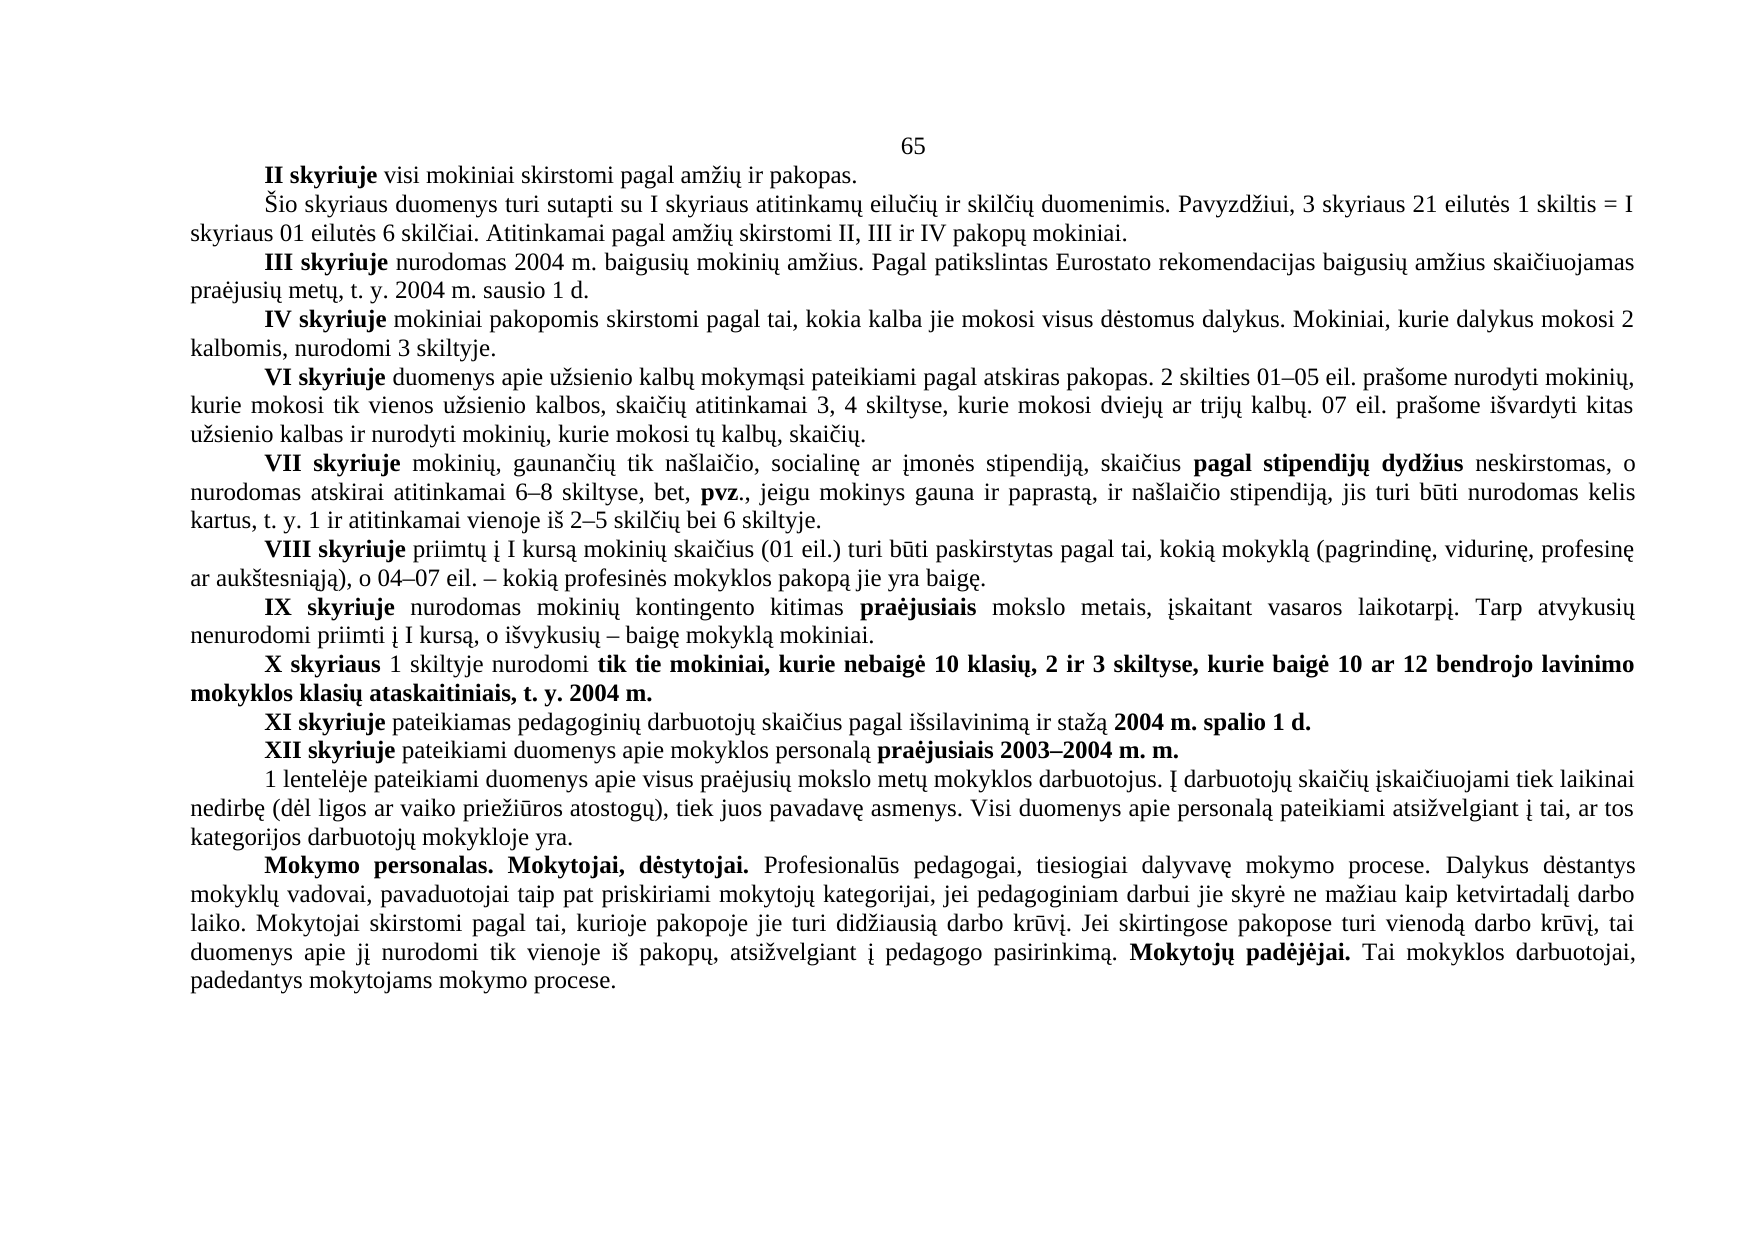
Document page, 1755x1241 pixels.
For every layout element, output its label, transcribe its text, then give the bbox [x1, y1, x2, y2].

text 1 lentelėje pateikiami duomenys apie visus praėjusių mokslo metų mokyklos darbuotojus. Į darbuotojų skaičių įskaičiuojami tiek laikinai nedirbę (dėl ligos ar vaiko priežiūros atostogų), tiek juos pavadavę asmenys. Visi duomenys apie personalą pateikiami atsižvelgiant į tai, ar tos kategorijos darbuotojų mokykloje yra. [190, 764, 1636, 851]
text VI skyriuje duomenys apie užsienio kalbų mokymąsi pateikiami pagal atskiras pakopas. 2 skilties 01–05 eil. prašome nurodyti mokinių, kurie mokosi tik vienos užsienio kalbos, skaičių atitinkamai 3, 4 skiltyse, kurie mokosi dviejų ar trijų kalbų. 07 eil. prašome išvardyti kitas užsienio kalbas ir nurodyti mokinių, kurie mokosi tų kalbų, skaičių. [190, 362, 1636, 448]
text VII skyriuje mokinių, gaunančių tik našlaičio, socialinę ar įmonės stipendiją, skaičius pagal stipendijų dydžius neskirstomas, o nurodomas atskirai atitinkamai 6–8 skiltyse, bet, pvz., jeigu mokinys gauna ir paprastą, ir našlaičio stipendiją, jis turi būti nurodomas kelis kartus, t. y. 1 ir atitinkamai vienoje iš 2–5 skilčių bei 6 skiltyje. [190, 448, 1636, 534]
text VIII skyriuje priimtų į I kursą mokinių skaičius (01 eil.) turi būti paskirstytas pagal tai, kokią mokyklą (pagrindinę, vidurinę, profesinę ar aukštesniąją), o 04–07 eil. – kokią profesinės mokyklos pakopą jie yra baigę. [190, 534, 1636, 592]
text XII skyriuje pateikiami duomenys apie mokyklos personalą praėjusiais 2003–2004 m. m. [190, 736, 1636, 764]
text III skyriuje nurodomas 2004 m. baigusių mokinių amžius. Pagal patikslintas Eurostato rekomendacijas baigusių amžius skaičiuojamas praėjusių metų, t. y. 2004 m. sausio 1 d. [190, 247, 1636, 304]
text IX skyriuje nurodomas mokinių kontingento kitimas praėjusiais mokslo metais, įskaitant vasaros laikotarpį. Tarp atvykusių nenurodomi priimti į I kursą, o išvykusių – baigę mokyklą mokiniai. [190, 592, 1636, 649]
text II skyriuje visi mokiniai skirstomi pagal amžių ir pakopas. [190, 161, 1636, 189]
text XI skyriuje pateikiamas pedagoginių darbuotojų skaičius pagal išsilavinimą ir stažą 2004 m. spalio 1 d. [190, 707, 1636, 736]
text IV skyriuje mokiniai pakopomis skirstomi pagal tai, kokia kalba jie mokosi visus dėstomus dalykus. Mokiniai, kurie dalykus mokosi 2 kalbomis, nurodomi 3 skiltyje. [190, 304, 1636, 362]
text Mokymo personalas. Mokytojai, dėstytojai. Profesionalūs pedagogai, tiesiogiai dalyvavę mokymo procese. dalykus dėstantys mokyklų vadovai, pavaduotojai taip pat priskiriami mokytojų kategorijai, jei pedagoginiam darbui jie skyrė ne mažiau kaip ketvirtadalį darbo laiko. Mokytojai skirstomi pagal tai, kurioje pakopoje jie turi didžiausią darbo krūvį. Jei skirtingose pakopose turi vienodą darbo krūvį, tai duomenys apie jį nurodomi tik vienoje iš pakopų, atsižvelgiant į pedagogo pasirinkimą. Mokytojų padėjėjai. Tai mokyklos darbuotojai, padedantys mokytojams mokymo procese. [190, 851, 1636, 994]
text X skyriaus 1 skiltyje nurodomi tik tie mokiniai, kurie nebaigė 10 klasių, 2 ir 3 skiltyse, kurie baigė 10 ar 12 bendrojo lavinimo mokyklos klasių ataskaitiniais, t. y. 2004 m. [190, 649, 1636, 707]
text Šio skyriaus duomenys turi sutapti su I skyriaus atitinkamų eilučių ir skilčių duomenimis. Pavyzdžiui, 3 skyriaus 21 eilutės 1 skiltis = I skyriaus 01 eilutės 6 skilčiai. Atitinkamai pagal amžių skirstomi II, III ir IV pakopų mokiniai. [190, 189, 1636, 247]
